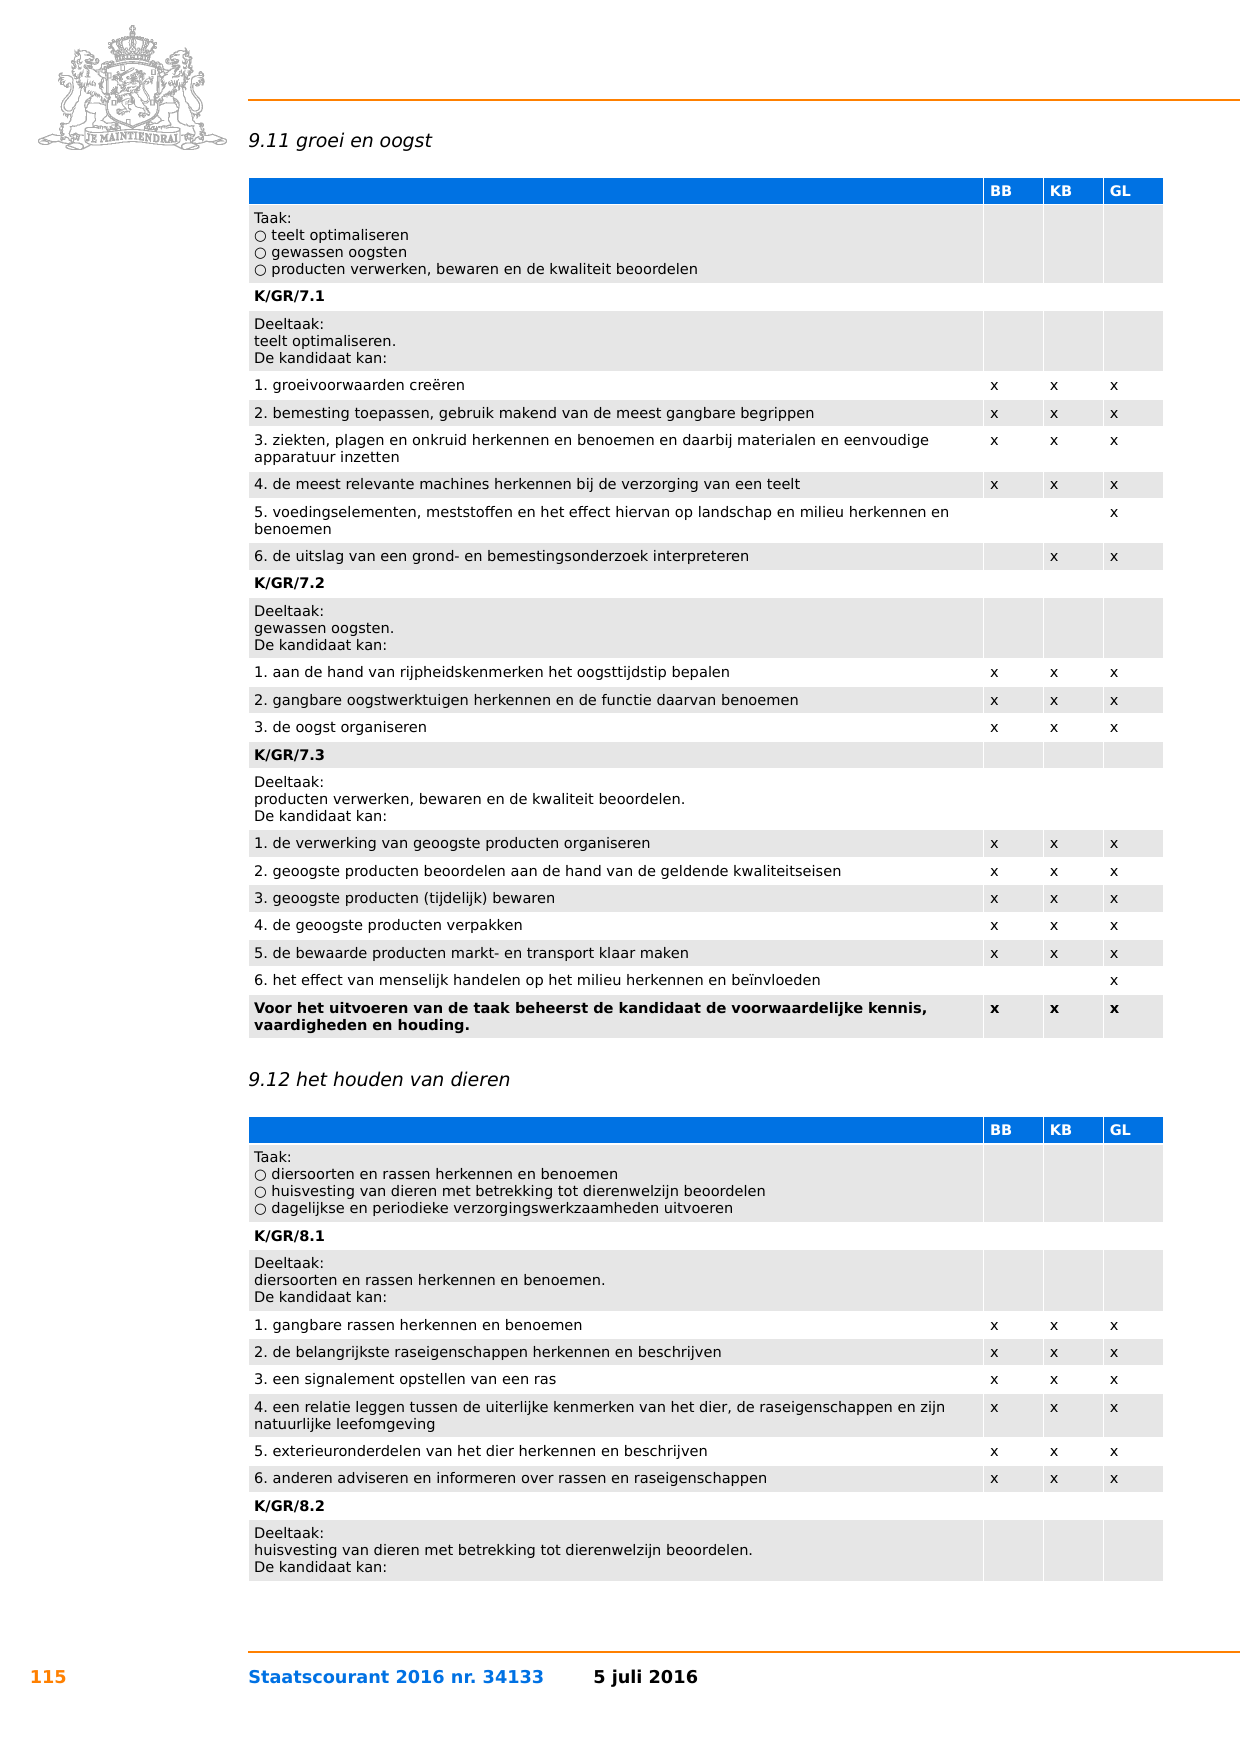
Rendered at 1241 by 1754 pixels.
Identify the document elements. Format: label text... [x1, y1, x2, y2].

table_cell x [1104, 1312, 1163, 1338]
table_cell x [1044, 373, 1103, 399]
table_cell [1044, 1493, 1103, 1519]
table_cell [1044, 205, 1103, 283]
table_cell 5. voedingselementen, meststoffen en het effect hiervan op landschap en milieu herkennen en benoemen [249, 499, 983, 542]
table_cell 1. aan de hand van rijpheidskenmerken het oogsttijdstip bepalen [249, 660, 983, 686]
table_cell [1044, 1145, 1103, 1222]
table_cell x [984, 1438, 1043, 1464]
table_cell x [1044, 885, 1103, 912]
table_cell 6. anderen adviseren en informeren over rassen en raseigenschappen [249, 1466, 983, 1492]
picture [38, 25, 227, 150]
table_cell x [1104, 427, 1163, 471]
table_cell 1. gangbare rassen herkennen en benoemen [249, 1312, 983, 1338]
table_cell Taak: ○ diersoorten en rassen herkennen en benoemen ○ huisvesting van dieren met betrekking tot dierenwelzijn beoordelen ○ dagelijkse en periodieke verzorgingswerkzaamheden uitvoeren [249, 1145, 983, 1222]
table_cell x [1044, 1339, 1103, 1365]
table_cell x [1104, 968, 1163, 994]
table_cell [1044, 598, 1103, 658]
table_header [249, 178, 983, 204]
table_cell x [1104, 1394, 1163, 1437]
table_cell x [1044, 543, 1103, 570]
table_cell [1104, 1145, 1163, 1222]
table_cell [1044, 284, 1103, 310]
table_cell [984, 769, 1043, 829]
table_cell x [984, 373, 1043, 399]
table_cell Deeltaak: producten verwerken, bewaren en de kwaliteit beoordelen. De kandidaat kan: [249, 769, 983, 829]
table_cell x [1044, 400, 1103, 426]
table_cell Deeltaak: gewassen oogsten. De kandidaat kan: [249, 598, 983, 658]
table_cell 5. de bewaarde producten markt- en transport klaar maken [249, 940, 983, 966]
table_cell x [1104, 940, 1163, 966]
table_header GL [1104, 1117, 1163, 1143]
table_cell 1. de verwerking van geoogste producten organiseren [249, 830, 983, 857]
table_cell [1104, 284, 1163, 310]
table_cell x [984, 687, 1043, 713]
table_cell K/GR/7.1 [249, 284, 983, 310]
table_cell [984, 543, 1043, 570]
table_cell Deeltaak: diersoorten en rassen herkennen en benoemen. De kandidaat kan: [249, 1250, 983, 1311]
table_cell [1104, 1493, 1163, 1519]
table_header BB [984, 178, 1043, 204]
table_cell x [1044, 1366, 1103, 1393]
table_cell 3. de oogst organiseren [249, 714, 983, 741]
table_cell [1104, 1520, 1163, 1581]
table_cell x [1104, 1438, 1163, 1464]
table_cell [1044, 1223, 1103, 1249]
table_cell x [1104, 1366, 1163, 1393]
table_header GL [1104, 178, 1163, 204]
table_cell x [1104, 472, 1163, 498]
table_cell x [1044, 687, 1103, 713]
table_cell 2. de belangrijkste raseigenschappen herkennen en beschrijven [249, 1339, 983, 1365]
table_cell [984, 571, 1043, 597]
table_cell x [1104, 913, 1163, 939]
table_cell [984, 1250, 1043, 1311]
table_cell [984, 742, 1043, 768]
table_cell [1104, 769, 1163, 829]
table_cell x [984, 714, 1043, 741]
table_cell [1104, 1250, 1163, 1311]
table_cell x [1044, 1394, 1103, 1437]
table_header KB [1044, 178, 1103, 204]
table_cell x [1044, 1438, 1103, 1464]
table_cell x [1104, 1339, 1163, 1365]
table_cell [984, 311, 1043, 371]
table_cell x [1104, 543, 1163, 570]
table_cell [1044, 1520, 1103, 1581]
table_cell [1104, 571, 1163, 597]
table_cell [1044, 311, 1103, 371]
table_cell 5. exterieuronderdelen van het dier herkennen en beschrijven [249, 1438, 983, 1464]
table_cell [984, 598, 1043, 658]
table_cell 2. geoogste producten beoordelen aan de hand van de geldende kwaliteitseisen [249, 858, 983, 884]
table_cell [984, 1520, 1043, 1581]
table_cell 3. een signalement opstellen van een ras [249, 1366, 983, 1393]
table_header BB [984, 1117, 1043, 1143]
table_cell [984, 284, 1043, 310]
table_cell 2. bemesting toepassen, gebruik makend van de meest gangbare begrippen [249, 400, 983, 426]
table_cell x [1104, 714, 1163, 741]
table_cell x [1104, 660, 1163, 686]
table_cell x [984, 858, 1043, 884]
table_cell [1104, 311, 1163, 371]
table_cell 3. ziekten, plagen en onkruid herkennen en benoemen en daarbij materialen en eenvoudige apparatuur inzetten [249, 427, 983, 471]
table_cell [1104, 742, 1163, 768]
table_cell x [1104, 1466, 1163, 1492]
table_cell x [1044, 830, 1103, 857]
table_cell K/GR/7.2 [249, 571, 983, 597]
table_cell x [984, 660, 1043, 686]
table_cell x [1104, 830, 1163, 857]
table_cell [1044, 742, 1103, 768]
table_cell [984, 1223, 1043, 1249]
table_cell x [984, 400, 1043, 426]
table_cell Deeltaak: huisvesting van dieren met betrekking tot dierenwelzijn beoordelen. De kandidaat kan: [249, 1520, 983, 1581]
table_cell [1044, 571, 1103, 597]
table_cell Voor het uitvoeren van de taak beheerst de kandidaat de voorwaardelijke kennis, vaardigheden en houding. [249, 995, 983, 1038]
table_cell [984, 1145, 1043, 1222]
table_cell Taak: ○ teelt optimaliseren ○ gewassen oogsten ○ producten verwerken, bewaren en de kwaliteit beoordelen [249, 205, 983, 283]
table_cell x [984, 472, 1043, 498]
table_cell x [984, 1366, 1043, 1393]
table_cell [1104, 598, 1163, 658]
table_cell [1104, 205, 1163, 283]
table_cell x [1044, 858, 1103, 884]
table_cell K/GR/7.3 [249, 742, 983, 768]
table_cell x [984, 940, 1043, 966]
table_cell x [984, 995, 1043, 1038]
table_cell x [1104, 373, 1163, 399]
table_cell 4. de meest relevante machines herkennen bij de verzorging van een teelt [249, 472, 983, 498]
table_cell 4. een relatie leggen tussen de uiterlijke kenmerken van het dier, de raseigenschappen en zijn natuurlijke leefomgeving [249, 1394, 983, 1437]
table_cell x [1104, 499, 1163, 542]
table_header KB [1044, 1117, 1103, 1143]
subtitle 9.12 het houden van dieren [248, 1069, 1163, 1091]
table_cell 3. geoogste producten (tijdelijk) bewaren [249, 885, 983, 912]
table_cell x [1044, 660, 1103, 686]
table_cell x [984, 1466, 1043, 1492]
table_cell 4. de geoogste producten verpakken [249, 913, 983, 939]
table_cell Deeltaak: teelt optimaliseren. De kandidaat kan: [249, 311, 983, 371]
table_cell [984, 1493, 1043, 1519]
table_cell x [984, 1312, 1043, 1338]
table_cell x [1104, 687, 1163, 713]
table_cell x [1044, 1466, 1103, 1492]
table_cell x [1044, 940, 1103, 966]
table_cell x [1104, 400, 1163, 426]
table_cell [1044, 769, 1103, 829]
table_cell [1044, 499, 1103, 542]
table_cell x [1104, 858, 1163, 884]
table_cell 2. gangbare oogstwerktuigen herkennen en de functie daarvan benoemen [249, 687, 983, 713]
table_cell x [1104, 885, 1163, 912]
table_cell K/GR/8.2 [249, 1493, 983, 1519]
table_cell x [1104, 995, 1163, 1038]
subtitle 9.11 groei en oogst [248, 130, 1163, 152]
table_header [249, 1117, 983, 1143]
table_cell x [1044, 427, 1103, 471]
table_cell x [1044, 995, 1103, 1038]
table_cell x [1044, 913, 1103, 939]
table_cell 6. het effect van menselijk handelen op het milieu herkennen en beïnvloeden [249, 968, 983, 994]
table_cell K/GR/8.1 [249, 1223, 983, 1249]
table_cell x [984, 427, 1043, 471]
table_cell [1044, 1250, 1103, 1311]
table_cell x [1044, 1312, 1103, 1338]
table_cell [984, 205, 1043, 283]
table_cell [1044, 968, 1103, 994]
table_cell x [984, 830, 1043, 857]
table_cell [1104, 1223, 1163, 1249]
table_cell x [984, 1394, 1043, 1437]
table_cell 6. de uitslag van een grond- en bemestingsonderzoek interpreteren [249, 543, 983, 570]
table_cell [984, 499, 1043, 542]
table_cell x [1044, 714, 1103, 741]
table_cell [984, 968, 1043, 994]
table_cell x [984, 885, 1043, 912]
table_cell x [984, 1339, 1043, 1365]
table_cell x [984, 913, 1043, 939]
table_cell 1. groeivoorwaarden creëren [249, 373, 983, 399]
table_cell x [1044, 472, 1103, 498]
